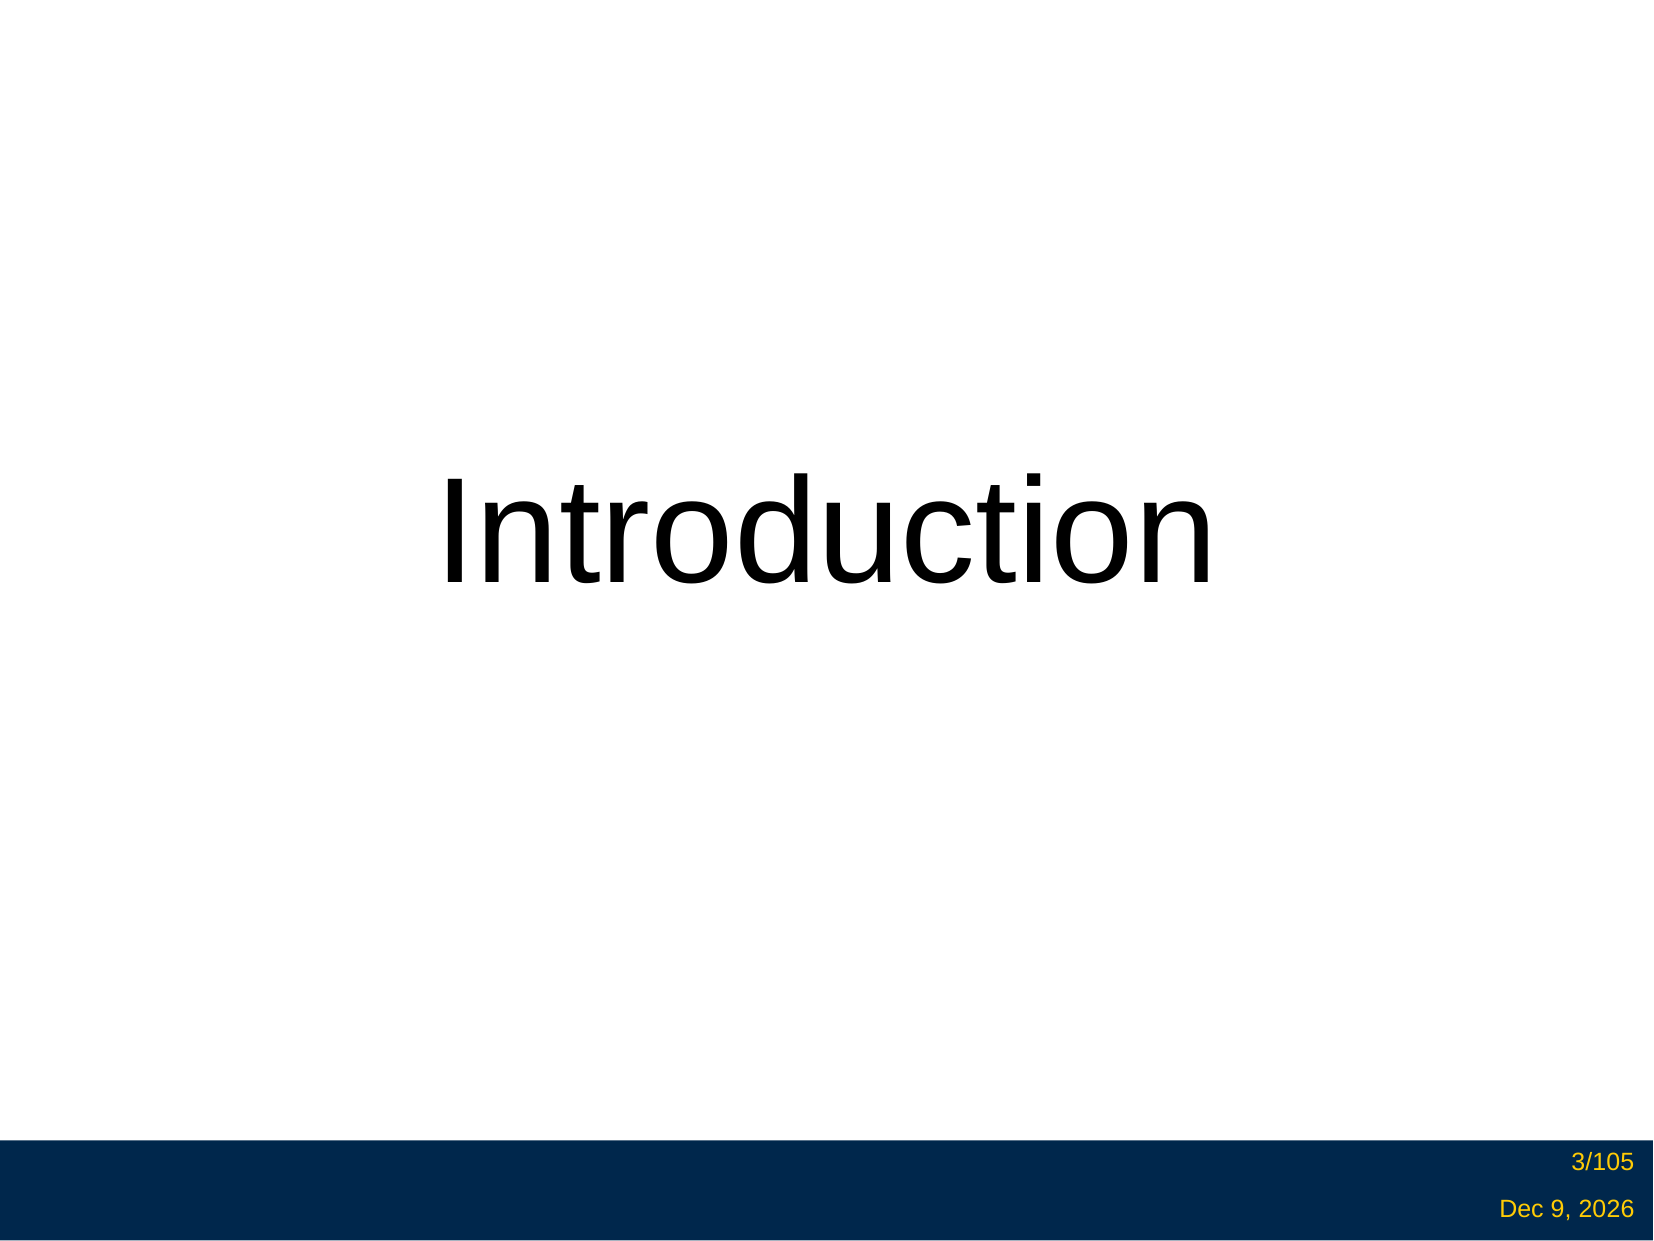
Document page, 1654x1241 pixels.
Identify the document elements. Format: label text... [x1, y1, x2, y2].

text_box Introduction [419, 439, 1234, 669]
